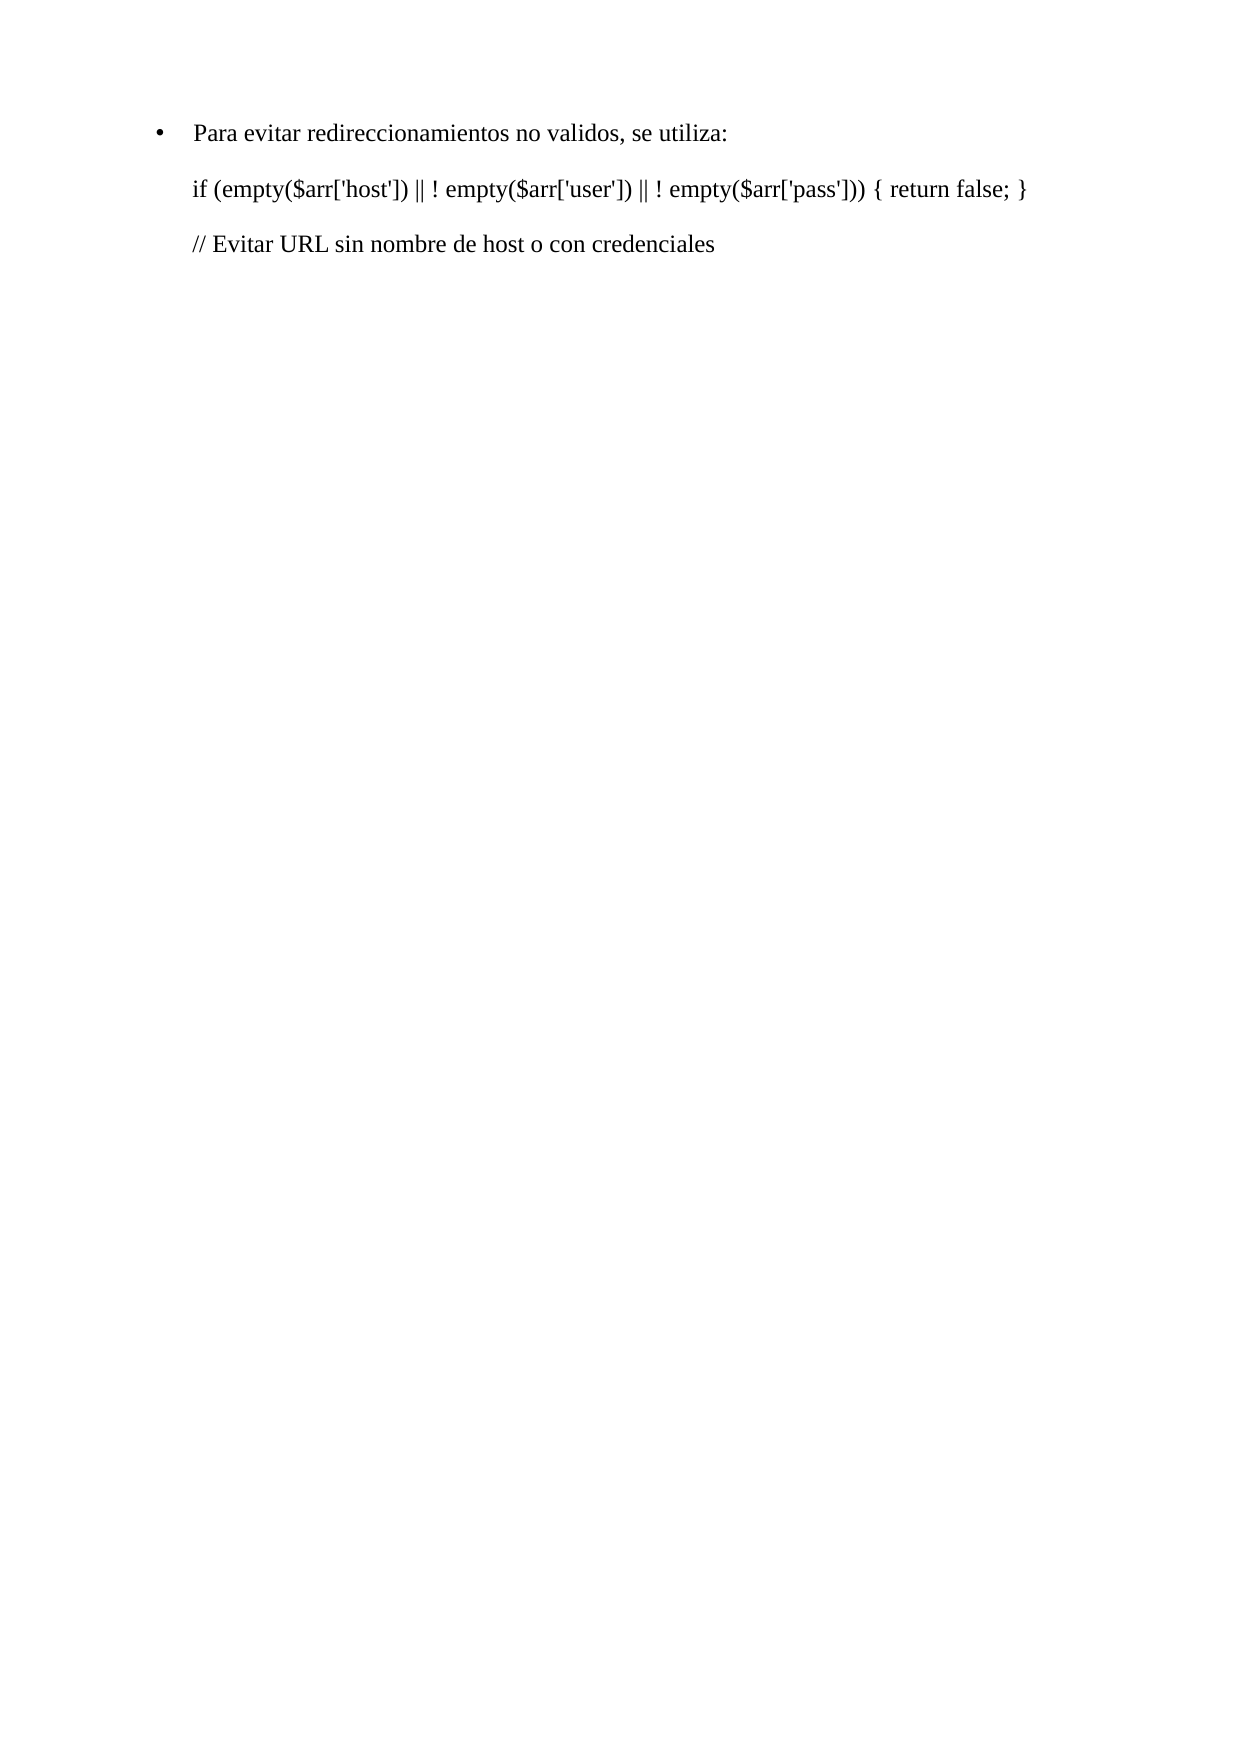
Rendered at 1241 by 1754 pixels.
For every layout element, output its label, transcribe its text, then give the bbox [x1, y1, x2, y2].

text if (empty($arr['host']) || ! empty($arr['user']) || ! empty($arr['pass'])) { return false; } [192, 174, 1122, 202]
text // Evitar URL sin nombre de host o con credenciales [192, 229, 1122, 258]
list Para evitar redireccionamientos no validos, se utiliza: [156, 118, 1122, 147]
